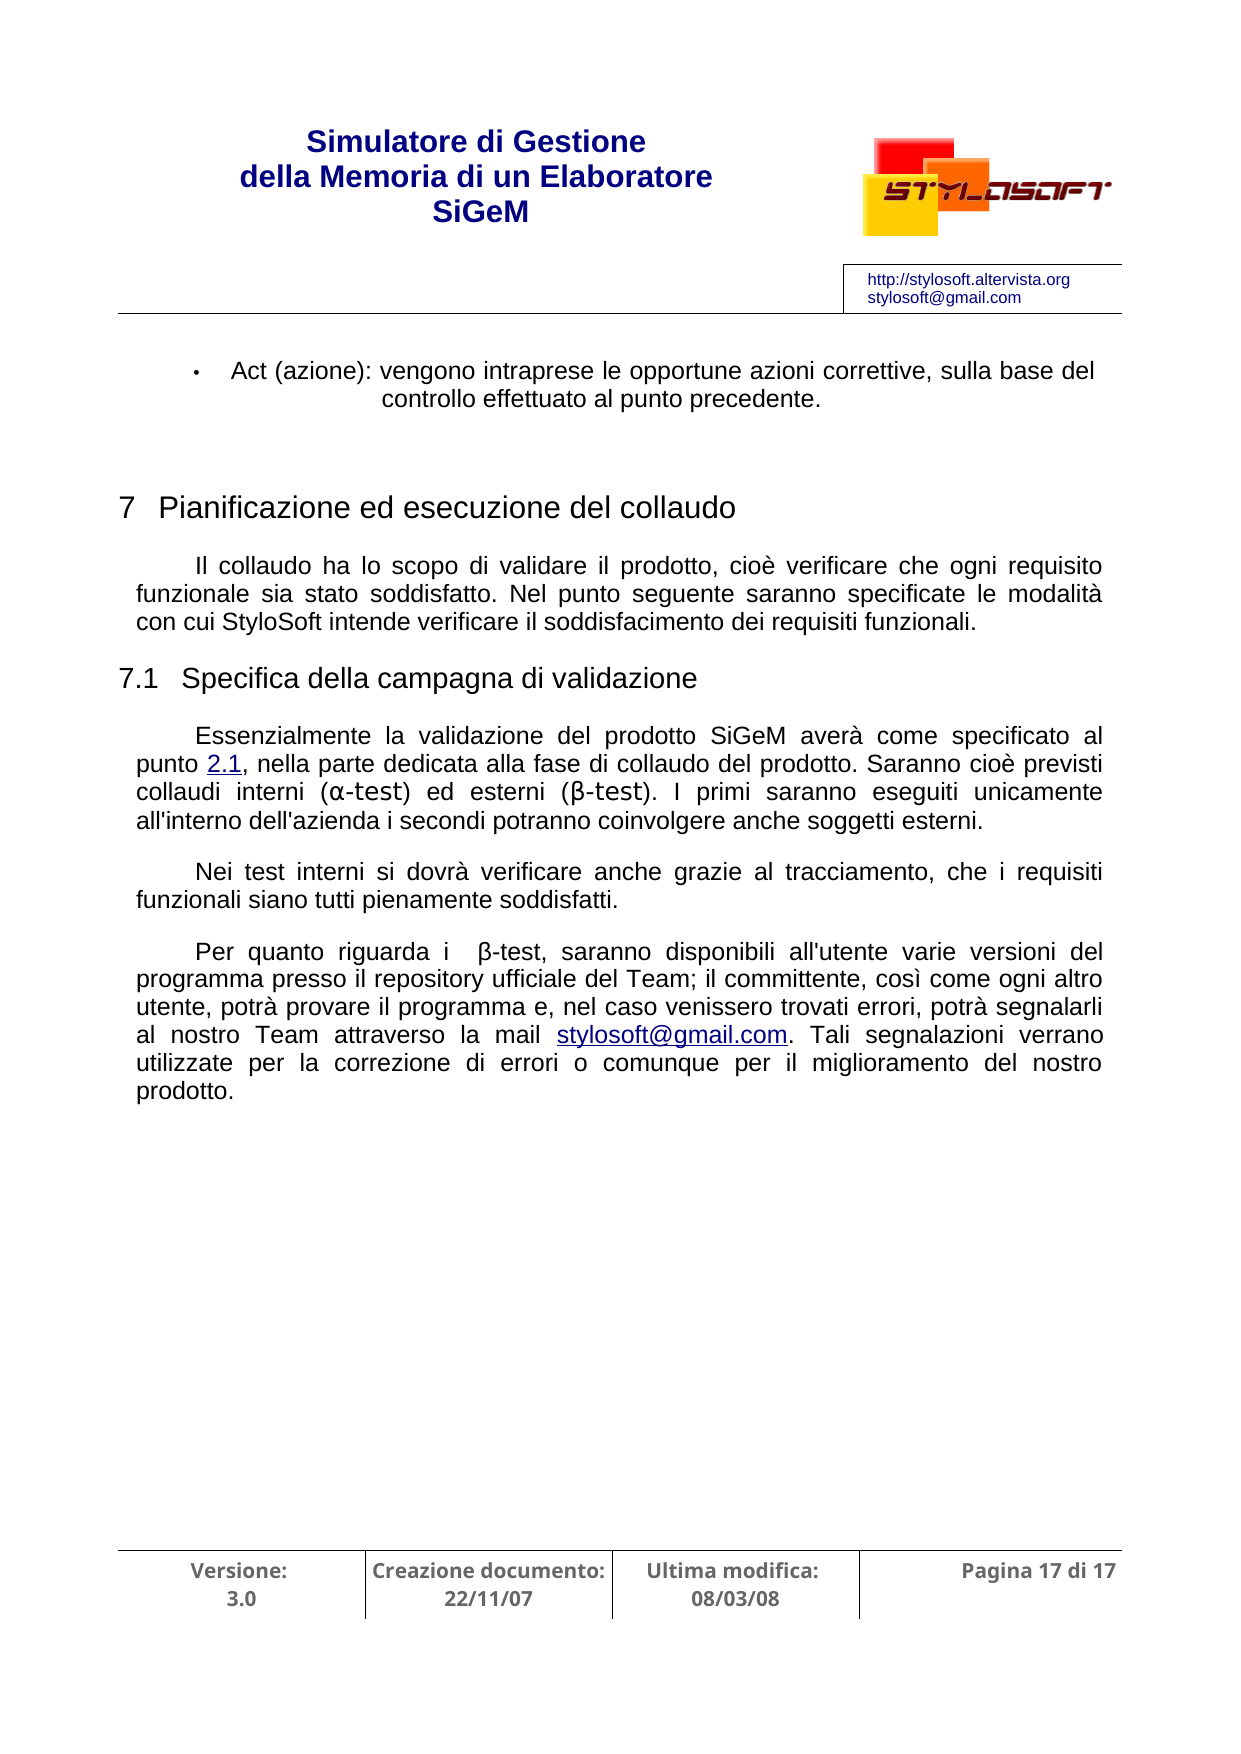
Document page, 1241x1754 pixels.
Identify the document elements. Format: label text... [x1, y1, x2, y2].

subtitle Specifica della campagna di validazione [118, 662, 1122, 695]
text Essenzialmente la validazione del prodotto SiGeM averà come specificato al punto 2.1, nella parte dedicata alla fase di collaudo del prodotto. Saranno cioè previsti collaudi interni (α-test) ed esterni (β-test). I primi saranno eseguiti unicamente all'interno dell'azienda i secondi potranno coinvolgere anche soggetti esterni. [136, 721, 1104, 834]
picture [848, 123, 1117, 247]
text Per quanto riguarda i β-test, saranno disponibili all'utente varie versioni del programma presso il repository ufficiale del Team; il committente, così come ogni altro utente, potrà provare il programma e, nel caso venissero trovati errori, potrà segnalarli al nostro Team attraverso la mail stylosoft@gmail.com. Tali segnalazioni verrano utilizzate per la correzione di errori o comunque per il miglioramento del nostro prodotto. [136, 937, 1104, 1105]
subtitle Pianificazione ed esecuzione del collaudo [118, 491, 1122, 525]
text Nei test interni si dovrà verificare anche grazie al tracciamento, che i requisiti funzionali siano tutti pienamente soddisfatti. [136, 858, 1104, 914]
list Act (azione): vengono intraprese le opportune azioni correttive, sulla base del controllo effettuato al punto precedente. [193, 357, 1104, 412]
text Il collaudo ha lo scopo di validare il prodotto, cioè verificare che ogni requisito funzionale sia stato soddisfatto. Nel punto seguente saranno specificate le modalità con cui StyloSoft intende verificare il soddisfacimento dei requisiti funzionali. [136, 552, 1104, 636]
